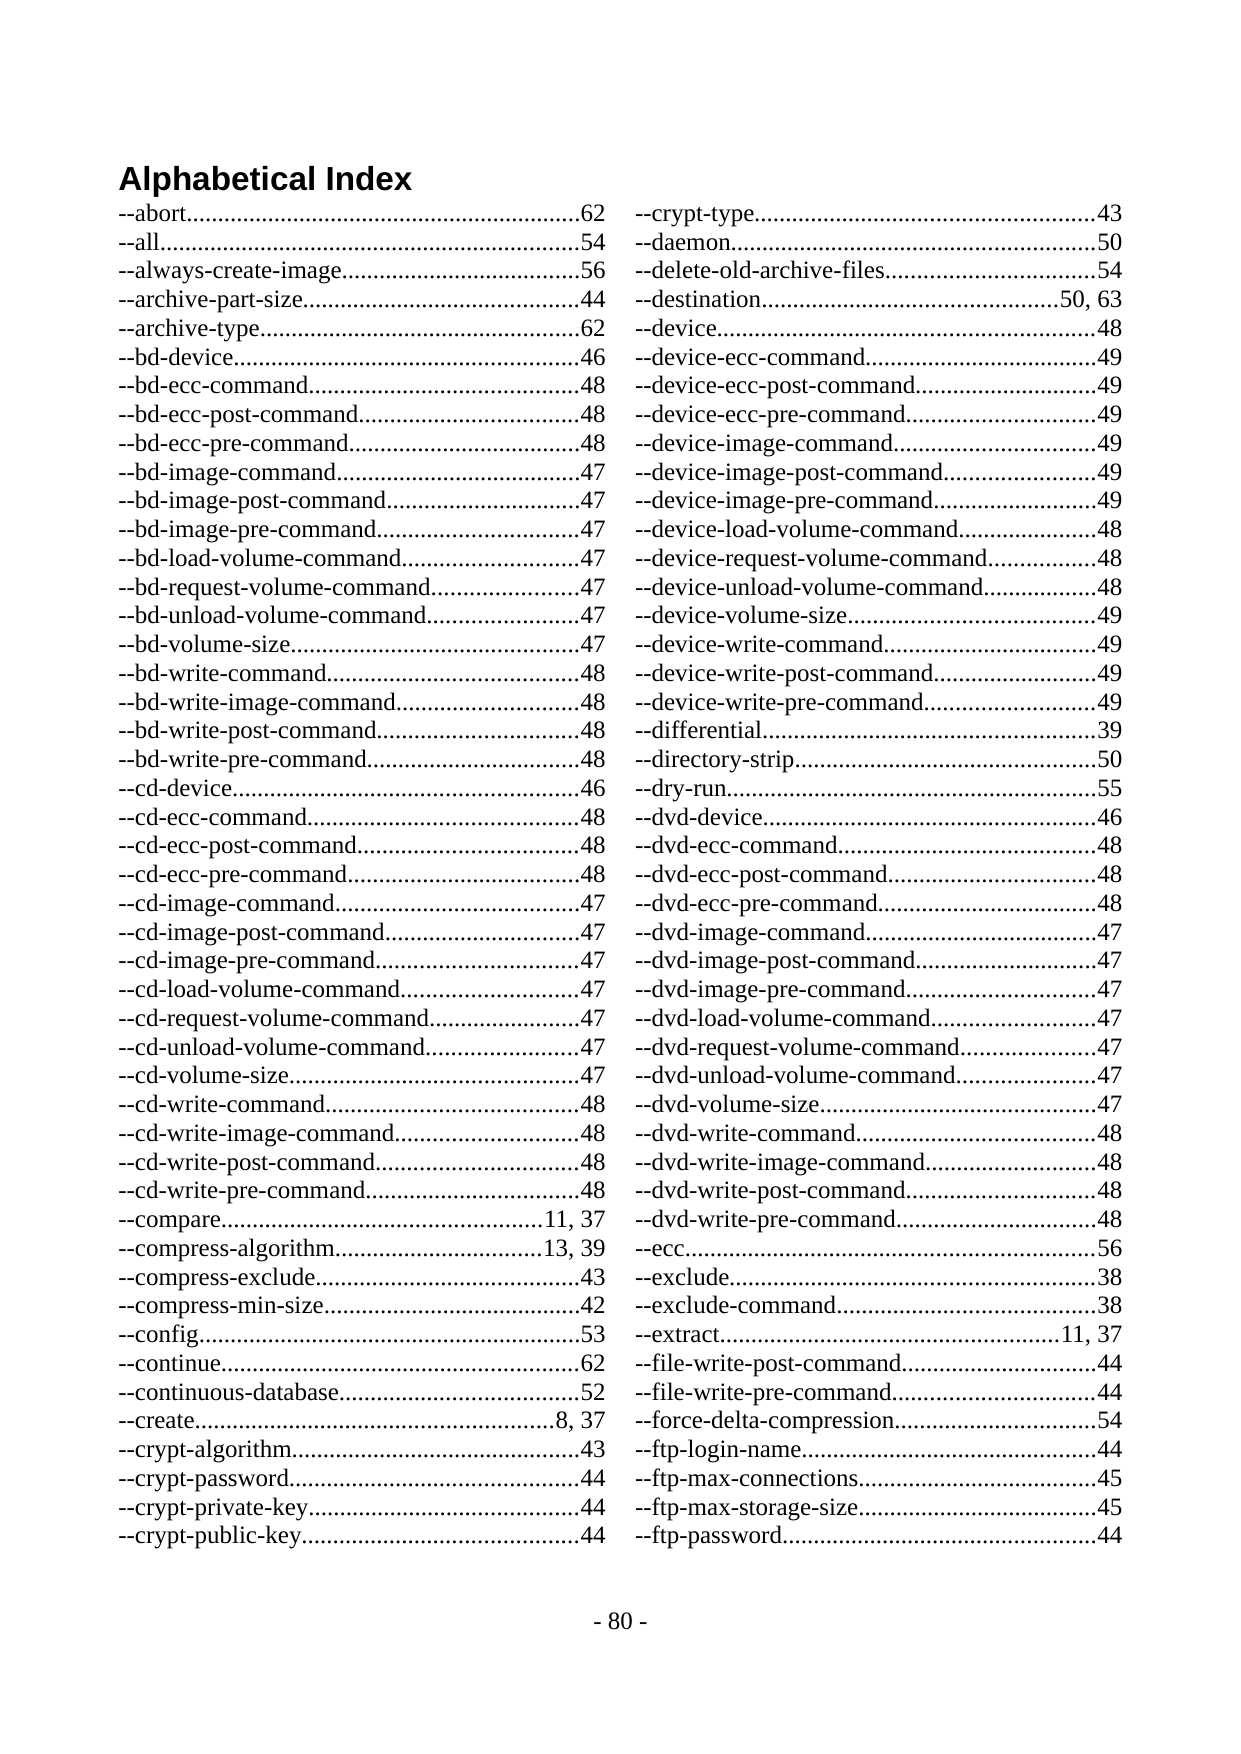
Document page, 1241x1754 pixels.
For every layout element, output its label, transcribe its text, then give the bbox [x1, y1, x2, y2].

text --device-write-command 49 [635, 629, 1122, 658]
text --cd-write-pre-command 48 [118, 1175, 605, 1204]
text --compress-algorithm 13, 39 [118, 1233, 605, 1262]
text --dvd-load-volume-command 47 [635, 1003, 1122, 1032]
text --device-unload-volume-command 48 [635, 572, 1122, 600]
text --bd-request-volume-command 47 [118, 572, 605, 600]
text --device-ecc-command 49 [635, 342, 1122, 370]
text --cd-write-image-command 48 [118, 1118, 605, 1147]
text --always-create-image 56 [118, 255, 605, 284]
subtitle Alphabetical Index [118, 159, 1122, 198]
text --dvd-image-pre-command 47 [635, 974, 1122, 1003]
text --continue 62 [118, 1348, 605, 1377]
text --dvd-device 46 [635, 802, 1122, 830]
text --device-request-volume-command 48 [635, 543, 1122, 572]
text --dvd-write-image-command 48 [635, 1147, 1122, 1175]
text --device-image-command 49 [635, 428, 1122, 457]
text --bd-ecc-pre-command 48 [118, 428, 605, 457]
text --ecc 56 [635, 1233, 1122, 1262]
text --cd-load-volume-command 47 [118, 974, 605, 1003]
text --ftp-login-name 44 [635, 1434, 1122, 1463]
text --dvd-ecc-pre-command 48 [635, 888, 1122, 917]
text --bd-ecc-command 48 [118, 370, 605, 399]
text --differential 39 [635, 715, 1122, 744]
text --cd-request-volume-command 47 [118, 1003, 605, 1032]
text --bd-write-command 48 [118, 658, 605, 687]
text --device-ecc-post-command 49 [635, 370, 1122, 399]
text --ftp-password 44 [635, 1520, 1122, 1549]
text --bd-load-volume-command 47 [118, 543, 605, 572]
text --cd-volume-size 47 [118, 1060, 605, 1089]
text --bd-write-image-command 48 [118, 687, 605, 715]
text --compress-min-size 42 [118, 1290, 605, 1319]
text --device-write-pre-command 49 [635, 687, 1122, 715]
text --continuous-database 52 [118, 1377, 605, 1405]
text --dvd-volume-size 47 [635, 1089, 1122, 1118]
text --dry-run 55 [635, 773, 1122, 802]
text --config 53 [118, 1319, 605, 1348]
text --dvd-ecc-command 48 [635, 830, 1122, 859]
text --cd-ecc-pre-command 48 [118, 859, 605, 888]
text --cd-device 46 [118, 773, 605, 802]
text --cd-write-command 48 [118, 1089, 605, 1118]
text --archive-part-size 44 [118, 284, 605, 313]
text --bd-image-post-command 47 [118, 485, 605, 514]
text --device-ecc-pre-command 49 [635, 399, 1122, 428]
text --bd-volume-size 47 [118, 629, 605, 658]
text --cd-image-command 47 [118, 888, 605, 917]
text --directory-strip 50 [635, 744, 1122, 773]
text --force-delta-compression 54 [635, 1405, 1122, 1434]
text --cd-write-post-command 48 [118, 1147, 605, 1175]
text --cd-image-pre-command 47 [118, 945, 605, 974]
text --device 48 [635, 313, 1122, 342]
text --crypt-type 43 [635, 198, 1122, 227]
text --dvd-unload-volume-command 47 [635, 1060, 1122, 1089]
text --dvd-image-post-command 47 [635, 945, 1122, 974]
text --bd-image-command 47 [118, 457, 605, 485]
text --bd-image-pre-command 47 [118, 514, 605, 543]
text --crypt-algorithm 43 [118, 1434, 605, 1463]
text --bd-ecc-post-command 48 [118, 399, 605, 428]
text --crypt-public-key 44 [118, 1520, 605, 1549]
text --destination 50, 63 [635, 284, 1122, 313]
text --device-write-post-command 49 [635, 658, 1122, 687]
text --compare 11, 37 [118, 1204, 605, 1233]
text --exclude-command 38 [635, 1290, 1122, 1319]
text --exclude 38 [635, 1262, 1122, 1290]
text --abort 62 [118, 198, 605, 227]
text --bd-unload-volume-command 47 [118, 600, 605, 629]
text --cd-ecc-command 48 [118, 802, 605, 830]
text --daemon 50 [635, 227, 1122, 255]
text --delete-old-archive-files 54 [635, 255, 1122, 284]
text --dvd-write-post-command 48 [635, 1175, 1122, 1204]
text --bd-device 46 [118, 342, 605, 370]
text --cd-ecc-post-command 48 [118, 830, 605, 859]
text --archive-type 62 [118, 313, 605, 342]
text --file-write-pre-command 44 [635, 1377, 1122, 1405]
text --compress-exclude 43 [118, 1262, 605, 1290]
text --dvd-request-volume-command 47 [635, 1032, 1122, 1060]
text --bd-write-post-command 48 [118, 715, 605, 744]
text --extract 11, 37 [635, 1319, 1122, 1348]
text --cd-image-post-command 47 [118, 917, 605, 945]
text --file-write-post-command 44 [635, 1348, 1122, 1377]
text --all 54 [118, 227, 605, 255]
text --device-image-pre-command 49 [635, 485, 1122, 514]
text --ftp-max-storage-size 45 [635, 1492, 1122, 1520]
text --dvd-write-command 48 [635, 1118, 1122, 1147]
text --bd-write-pre-command 48 [118, 744, 605, 773]
text --device-load-volume-command 48 [635, 514, 1122, 543]
text --dvd-image-command 47 [635, 917, 1122, 945]
text --cd-unload-volume-command 47 [118, 1032, 605, 1060]
text --device-image-post-command 49 [635, 457, 1122, 485]
text --dvd-ecc-post-command 48 [635, 859, 1122, 888]
text --dvd-write-pre-command 48 [635, 1204, 1122, 1233]
text --ftp-max-connections 45 [635, 1463, 1122, 1492]
text --crypt-private-key 44 [118, 1492, 605, 1520]
text --device-volume-size 49 [635, 600, 1122, 629]
text --crypt-password 44 [118, 1463, 605, 1492]
text --create 8, 37 [118, 1405, 605, 1434]
